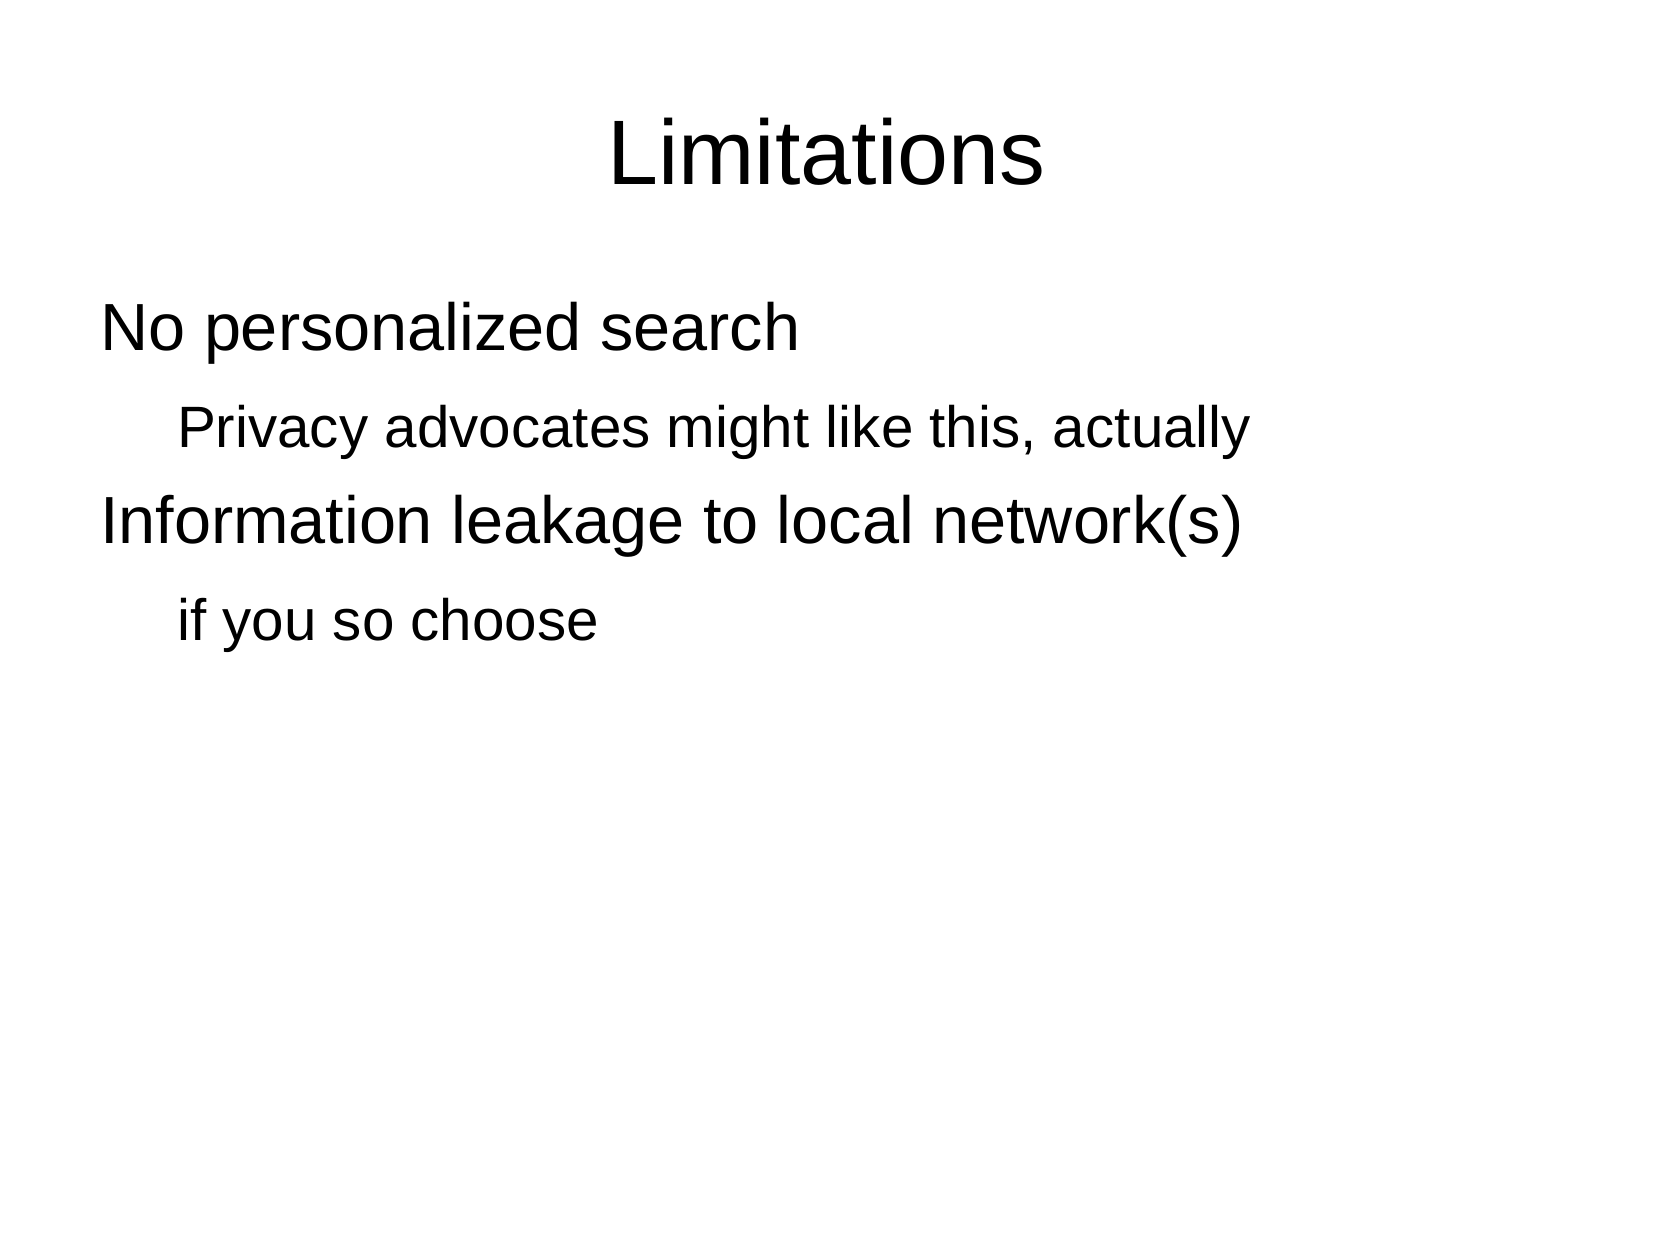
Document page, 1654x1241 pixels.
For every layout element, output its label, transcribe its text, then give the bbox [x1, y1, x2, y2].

list No personalized search Privacy advocates might like this, actually Information leakage to local network(s) if you so choose [82, 290, 1571, 1094]
title Limitations [82, 56, 1571, 250]
